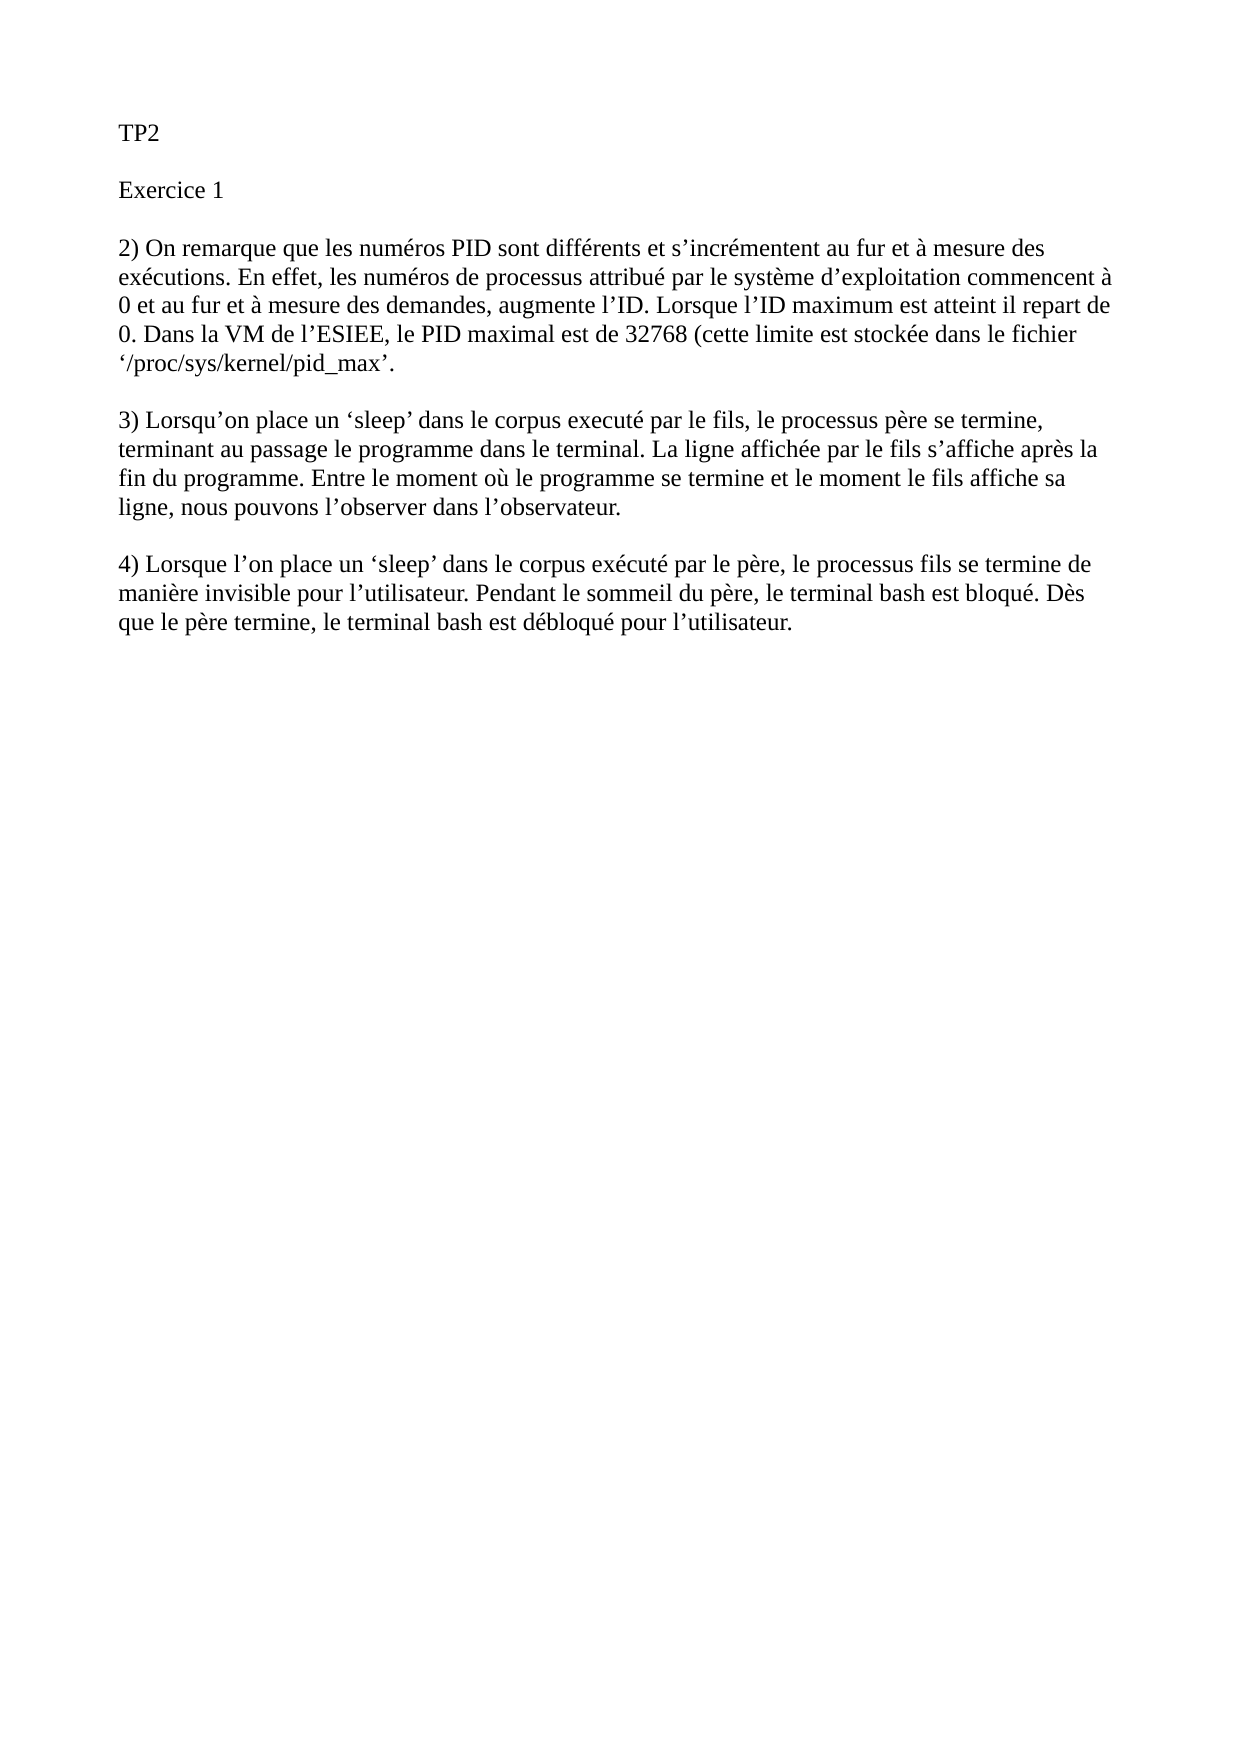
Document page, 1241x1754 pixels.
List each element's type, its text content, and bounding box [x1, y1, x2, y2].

text 3) Lorsqu’on place un ‘sleep’ dans le corpus executé par le fils, le processus père se termine, terminant au passage le programme dans le terminal. La ligne affichée par le fils s’affiche après la fin du programme. Entre le moment où le programme se termine et le moment le fils affiche sa ligne, nous pouvons l’observer dans l’observateur. [118, 406, 1122, 521]
text 4) Lorsque l’on place un ‘sleep’ dans le corpus exécuté par le père, le processus fils se termine de manière invisible pour l’utilisateur. Pendant le sommeil du père, le terminal bash est bloqué. Dès que le père termine, le terminal bash est débloqué pour l’utilisateur. [118, 549, 1122, 636]
text TP2 [118, 118, 1122, 147]
text 2) On remarque que les numéros PID sont différents et s’incrémentent au fur et à mesure des exécutions. En effet, les numéros de processus attribué par le système d’exploitation commencent à 0 et au fur et à mesure des demandes, augmente l’ID. Lorsque l’ID maximum est atteint il repart de 0. Dans la VM de l’ESIEE, le PID maximal est de 32768 (cette limite est stockée dans le fichier ‘/proc/sys/kernel/pid_max’. [118, 233, 1122, 377]
text Exercice 1 [118, 176, 1122, 204]
